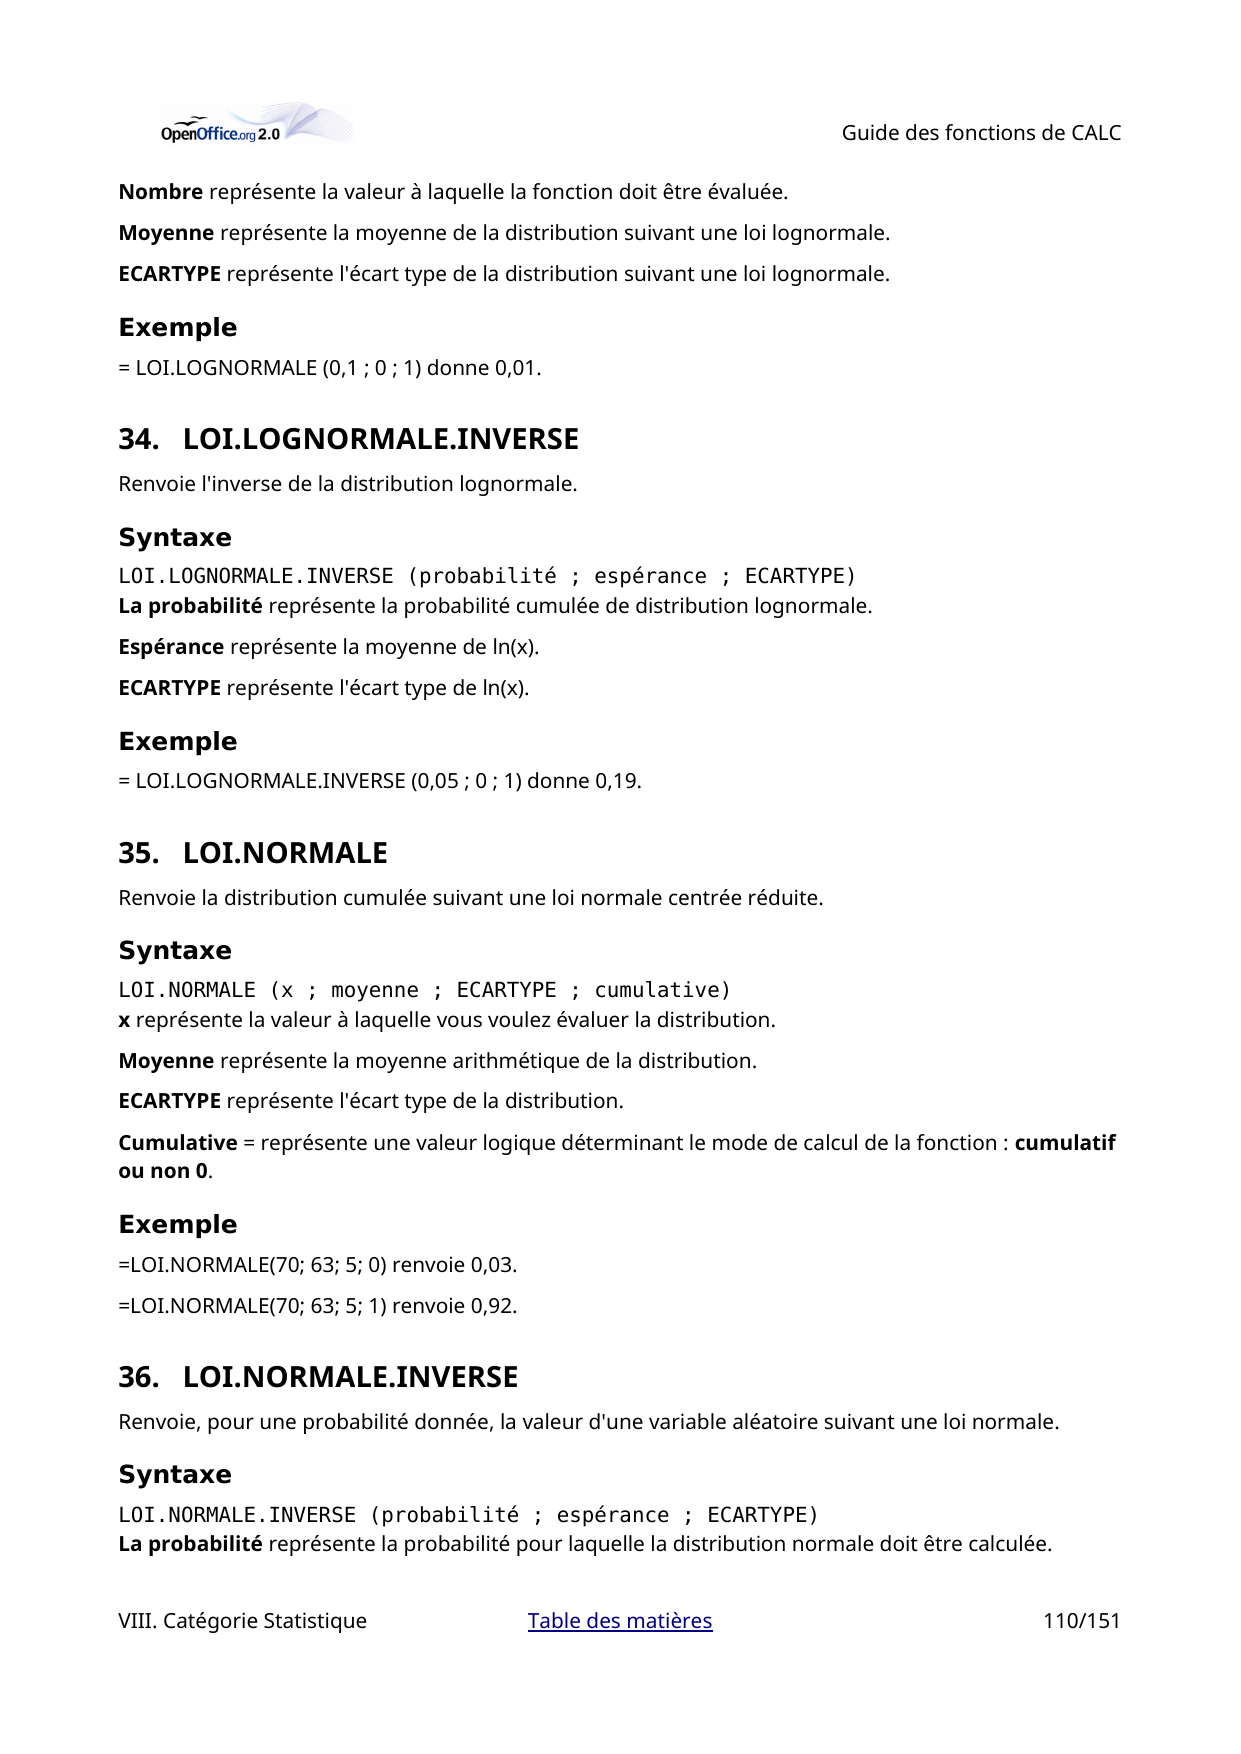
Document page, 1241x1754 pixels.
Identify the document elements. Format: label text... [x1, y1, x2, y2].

text Renvoie, pour une probabilité donnée, la valeur d'une variable aléatoire suivant une loi normale. [118, 1407, 1122, 1435]
text La probabilité représente la probabilité cumulée de distribution lognormale. [118, 591, 1122, 619]
text Renvoie la distribution cumulée suivant une loi normale centrée réduite. [118, 883, 1122, 911]
subtitle Syntaxe [118, 937, 1122, 966]
subtitle Exemple [118, 1210, 1122, 1239]
subtitle Syntaxe [118, 523, 1122, 552]
text La probabilité représente la probabilité pour laquelle la distribution normale doit être calculée. [118, 1529, 1122, 1557]
text LOI.NORMALE (x ; moyenne ; ECARTYPE ; cumulative) [118, 978, 1122, 1003]
text ECARTYPE représente l'écart type de ln(x). [118, 673, 1122, 701]
text Renvoie l'inverse de la distribution lognormale. [118, 469, 1122, 497]
text Moyenne représente la moyenne arithmétique de la distribution. [118, 1046, 1122, 1074]
text x représente la valeur à laquelle vous voulez évaluer la distribution. [118, 1005, 1122, 1033]
text = LOI.LOGNORMALE.INVERSE (0,05 ; 0 ; 1) donne 0,19. [118, 767, 1122, 795]
text Espérance représente la moyenne de ln(x). [118, 632, 1122, 660]
text LOI.NORMALE.INVERSE (probabilité ; espérance ; ECARTYPE) [118, 1503, 1122, 1527]
text Nombre représente la valeur à laquelle la fonction doit être évaluée. [118, 177, 1122, 206]
subtitle LOI.LOGNORMALE.INVERSE [118, 419, 1122, 458]
subtitle Syntaxe [118, 1461, 1122, 1490]
text ECARTYPE représente l'écart type de la distribution. [118, 1087, 1122, 1115]
text ECARTYPE représente l'écart type de la distribution suivant une loi lognormale. [118, 259, 1122, 287]
subtitle LOI.NORMALE.INVERSE [118, 1357, 1122, 1396]
subtitle Exemple [118, 313, 1122, 342]
text Cumulative = représente une valeur logique déterminant le mode de calcul de la fonction : cumulatif ou non 0. [118, 1128, 1122, 1184]
text = LOI.LOGNORMALE (0,1 ; 0 ; 1) donne 0,01. [118, 353, 1122, 381]
text LOI.LOGNORMALE.INVERSE (probabilité ; espérance ; ECARTYPE) [118, 564, 1122, 589]
text =LOI.NORMALE(70; 63; 5; 0) renvoie 0,03. [118, 1250, 1122, 1278]
subtitle Exemple [118, 727, 1122, 756]
text =LOI.NORMALE(70; 63; 5; 1) renvoie 0,92. [118, 1291, 1122, 1319]
text Moyenne représente la moyenne de la distribution suivant une loi lognormale. [118, 218, 1122, 246]
subtitle LOI.NORMALE [118, 832, 1122, 872]
